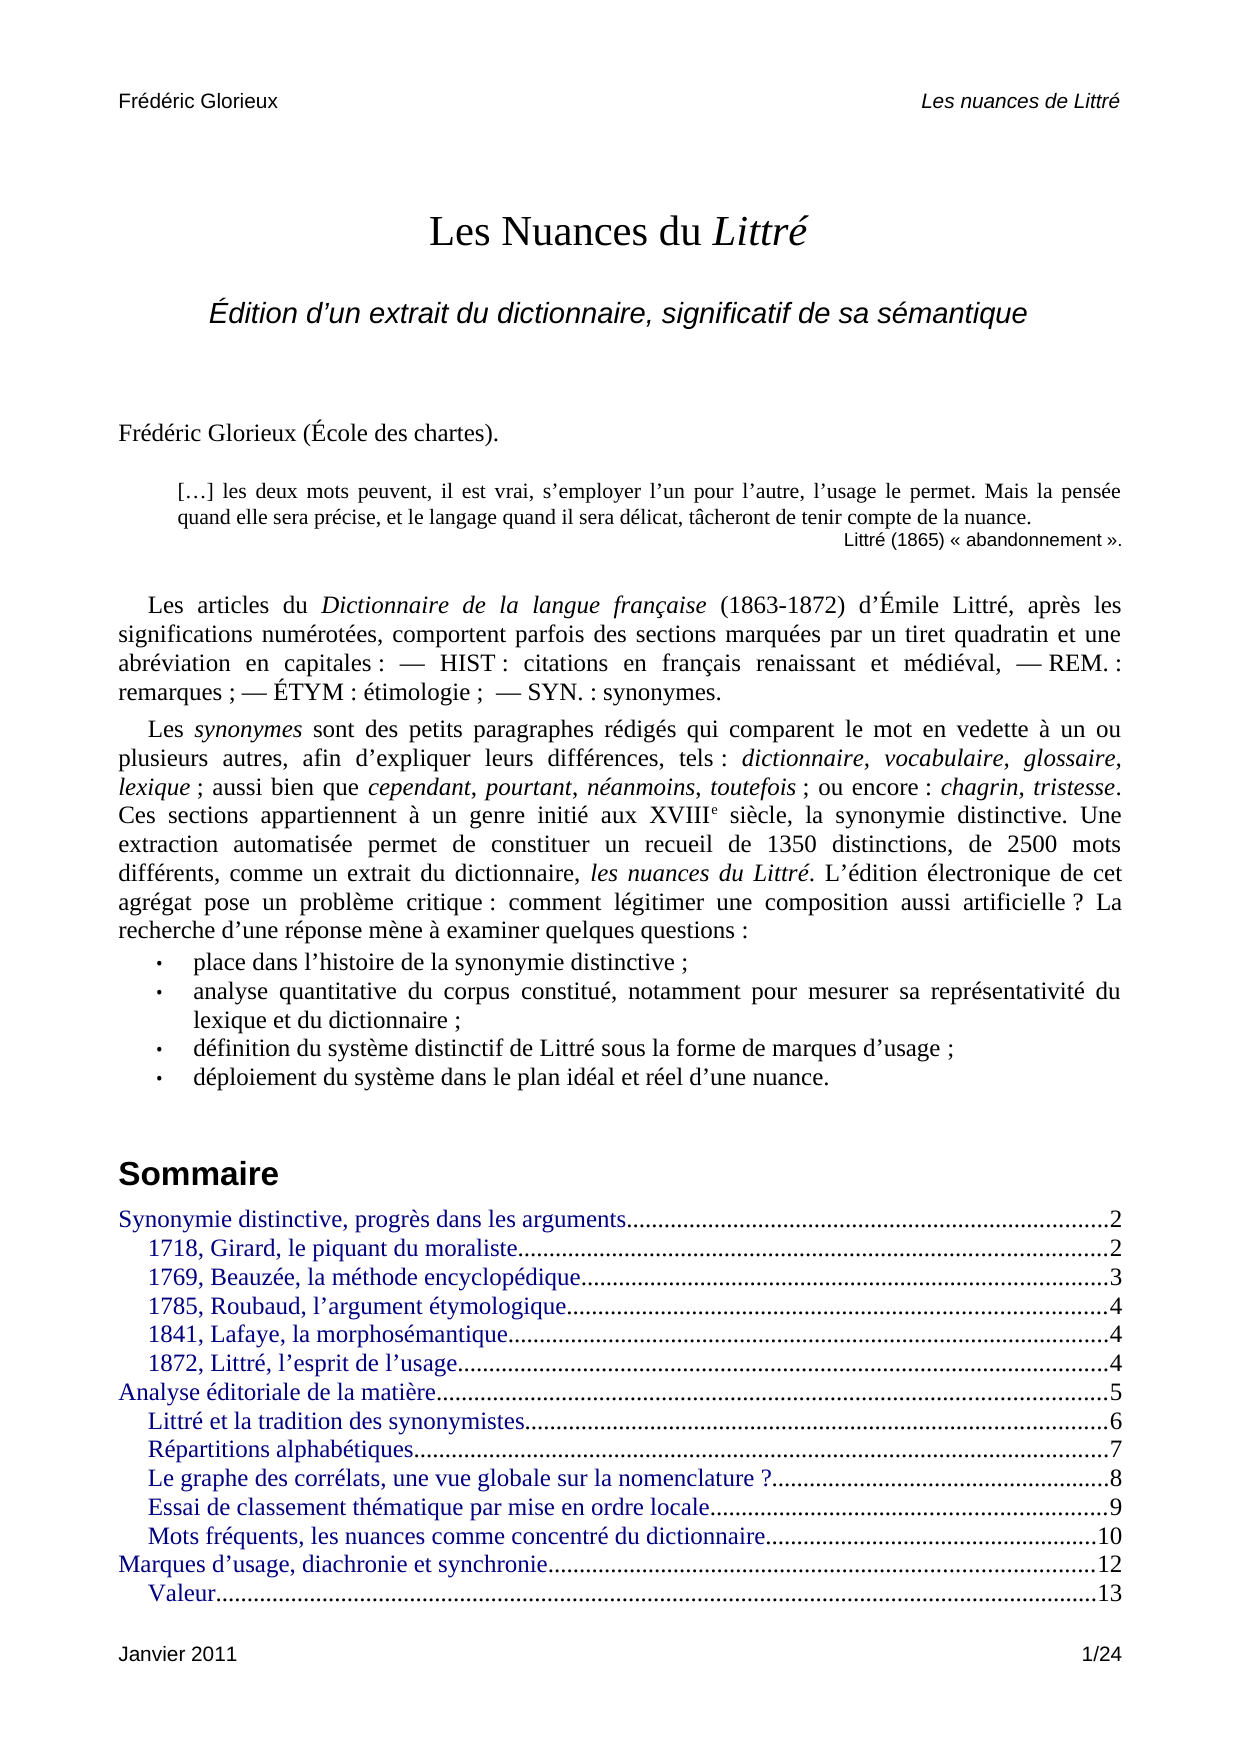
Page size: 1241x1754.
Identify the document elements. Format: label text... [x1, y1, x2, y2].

list définition du système distinctif de Littré sous la forme de marques d’usage ; [156, 1033, 1122, 1062]
text Le graphe des corrélats, une vue globale sur la nomenclature ? 8 [148, 1463, 1122, 1492]
subtitle Sommaire [118, 1154, 1122, 1192]
title Les Nuances du Littré [118, 206, 1122, 255]
text Valeur 13 [148, 1578, 1122, 1607]
text Synonymie distinctive, progrès dans les arguments 2 [118, 1204, 1122, 1233]
text 1718, Girard, le piquant du moraliste 2 [148, 1233, 1122, 1262]
text Répartitions alphabétiques 7 [148, 1434, 1122, 1463]
list déploiement du système dans le plan idéal et réel d’une nuance. [156, 1062, 1122, 1091]
text Frédéric Glorieux (École des chartes). [118, 418, 1122, 447]
text Mots fréquents, les nuances comme concentré du dictionnaire 10 [148, 1521, 1122, 1549]
text Les articles du Dictionnaire de la langue française (1863-1872) d’Émile Littré, après les significations numérotées, comportent parfois des sections marquées par un tiret quadratin et une abréviation en capitales : — HIST : citations en français renaissant et médiéval, — REM. : remarques ; — ÉTYM : étimologie ; — SYN. : synonymes. [118, 591, 1122, 706]
list analyse quantitative du corpus constitué, notamment pour mesurer sa représentativité du lexique et du dictionnaire ; [156, 976, 1122, 1033]
text Littré (1865) « abandonnement ». [236, 529, 1122, 551]
text 1785, Roubaud, l’argument étymologique 4 [148, 1291, 1122, 1319]
text 1872, Littré, l’esprit de l’usage 4 [148, 1348, 1122, 1377]
text Les synonymes sont des petits paragraphes rédigés qui comparent le mot en vedette à un ou plusieurs autres, afin d’expliquer leurs différences, tels : dictionnaire, vocabulaire, glossaire, lexique ; aussi bien que cependant, pourtant, néanmoins, toutefois ; ou encore : chagrin, tristesse. Ces sections appartiennent à un genre initié aux XVIIIe siècle, la synonymie distinctive. Une extraction automatisée permet de constituer un recueil de 1350 distinctions, de 2500 mots différents, comme un extrait du dictionnaire, les nuances du Littré. L’édition électronique de cet agrégat pose un problème critique : comment légitimer une composition aussi artificielle ? La recherche d’une réponse mène à examiner quelques questions : [118, 714, 1122, 944]
list place dans l’histoire de la synonymie distinctive ; [156, 947, 1122, 976]
subtitle Édition d’un extrait du dictionnaire, significatif de sa sémantique [118, 296, 1122, 329]
text 1769, Beauzée, la méthode encyclopédique 3 [148, 1262, 1122, 1291]
text Analyse éditoriale de la matière 5 [118, 1377, 1122, 1406]
text Essai de classement thématique par mise en ordre locale 9 [148, 1492, 1122, 1521]
text Littré et la tradition des synonymistes 6 [148, 1406, 1122, 1434]
text […] les deux mots peuvent, il est vrai, s’employer l’un pour l’autre, l’usage le permet. Mais la pensée quand elle sera précise, et le langage quand il sera délicat, tâcheront de tenir compte de la nuance. [177, 478, 1122, 529]
text Marques d’usage, diachronie et synchronie 12 [118, 1549, 1122, 1578]
text 1841, Lafaye, la morphosémantique 4 [148, 1319, 1122, 1348]
